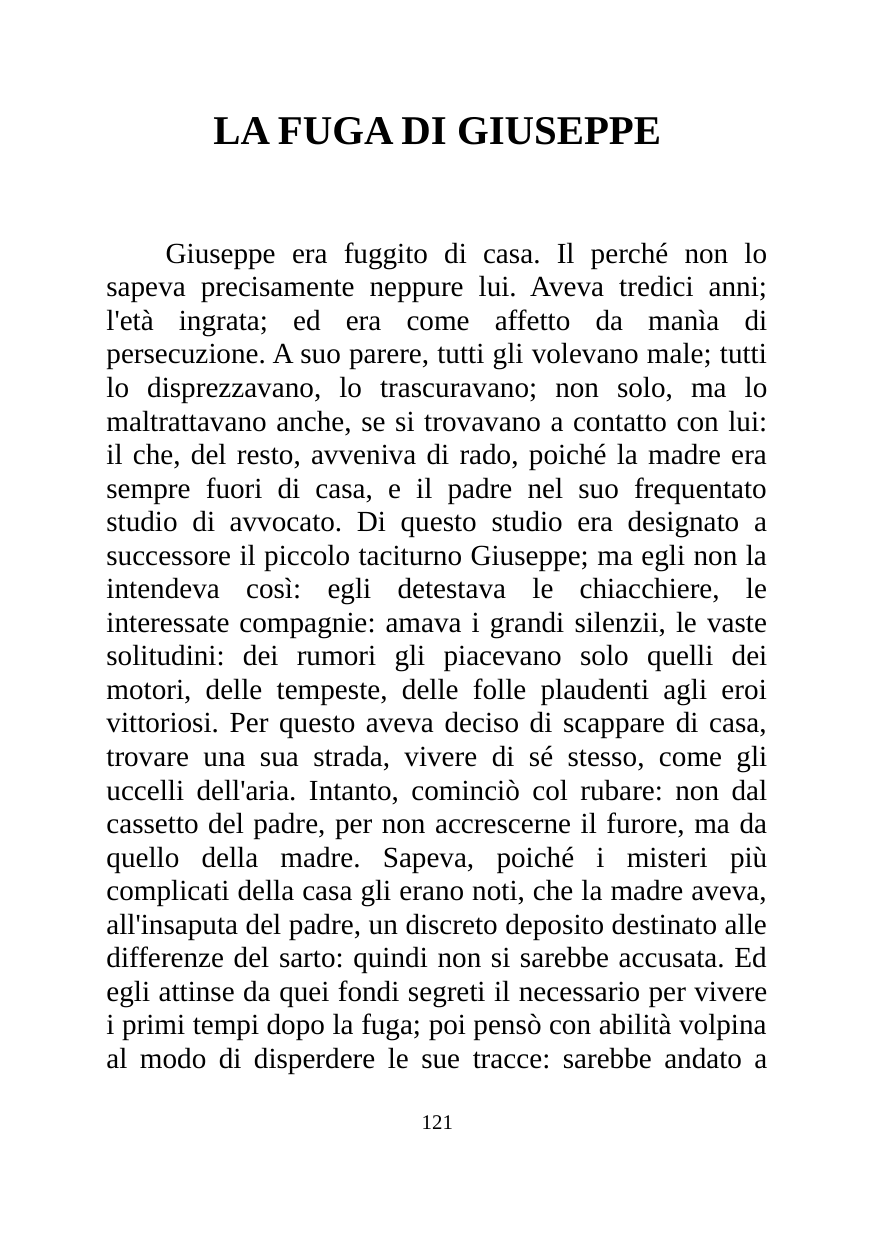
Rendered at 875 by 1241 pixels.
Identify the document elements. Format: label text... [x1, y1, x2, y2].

subtitle LA FUGA DI GIUSEPPE [106, 106, 768, 153]
text Giuseppe era fuggito di casa. Il perché non lo sapeva precisamente neppure lui. Aveva tredici anni; l'età ingrata; ed era come affetto da manìa di persecuzione. A suo parere, tutti gli volevano male; tutti lo disprezzavano, lo trascuravano; non solo, ma lo maltrattavano anche, se si trovavano a contatto con lui: il che, del resto, avveniva di rado, poiché la madre era sempre fuori di casa, e il padre nel suo frequentato studio di avvocato. Di questo studio era designato a successore il piccolo taciturno Giuseppe; ma egli non la intendeva così: egli detestava le chiacchiere, le interessate compagnie: amava i grandi silenzii, le vaste solitudini: dei rumori gli piacevano solo quelli dei motori, delle tempeste, delle folle plaudenti agli eroi vittoriosi. Per questo aveva deciso di scappare di casa, trovare una sua strada, vivere di sé stesso, come gli uccelli dell'aria. Intanto, cominciò col rubare: non dal cassetto del padre, per non accrescerne il furore, ma da quello della madre. Sapeva, poiché i misteri più complicati della casa gli erano noti, che la madre aveva, all'insaputa del padre, un discreto deposito destinato alle differenze del sarto: quindi non si sarebbe accusata. Ed egli attinse da quei fondi segreti il necessario per vivere i primi tempi dopo la fuga; poi pensò con abilità volpina al modo di disperdere le sue tracce: sarebbe andato a [106, 236, 768, 1074]
